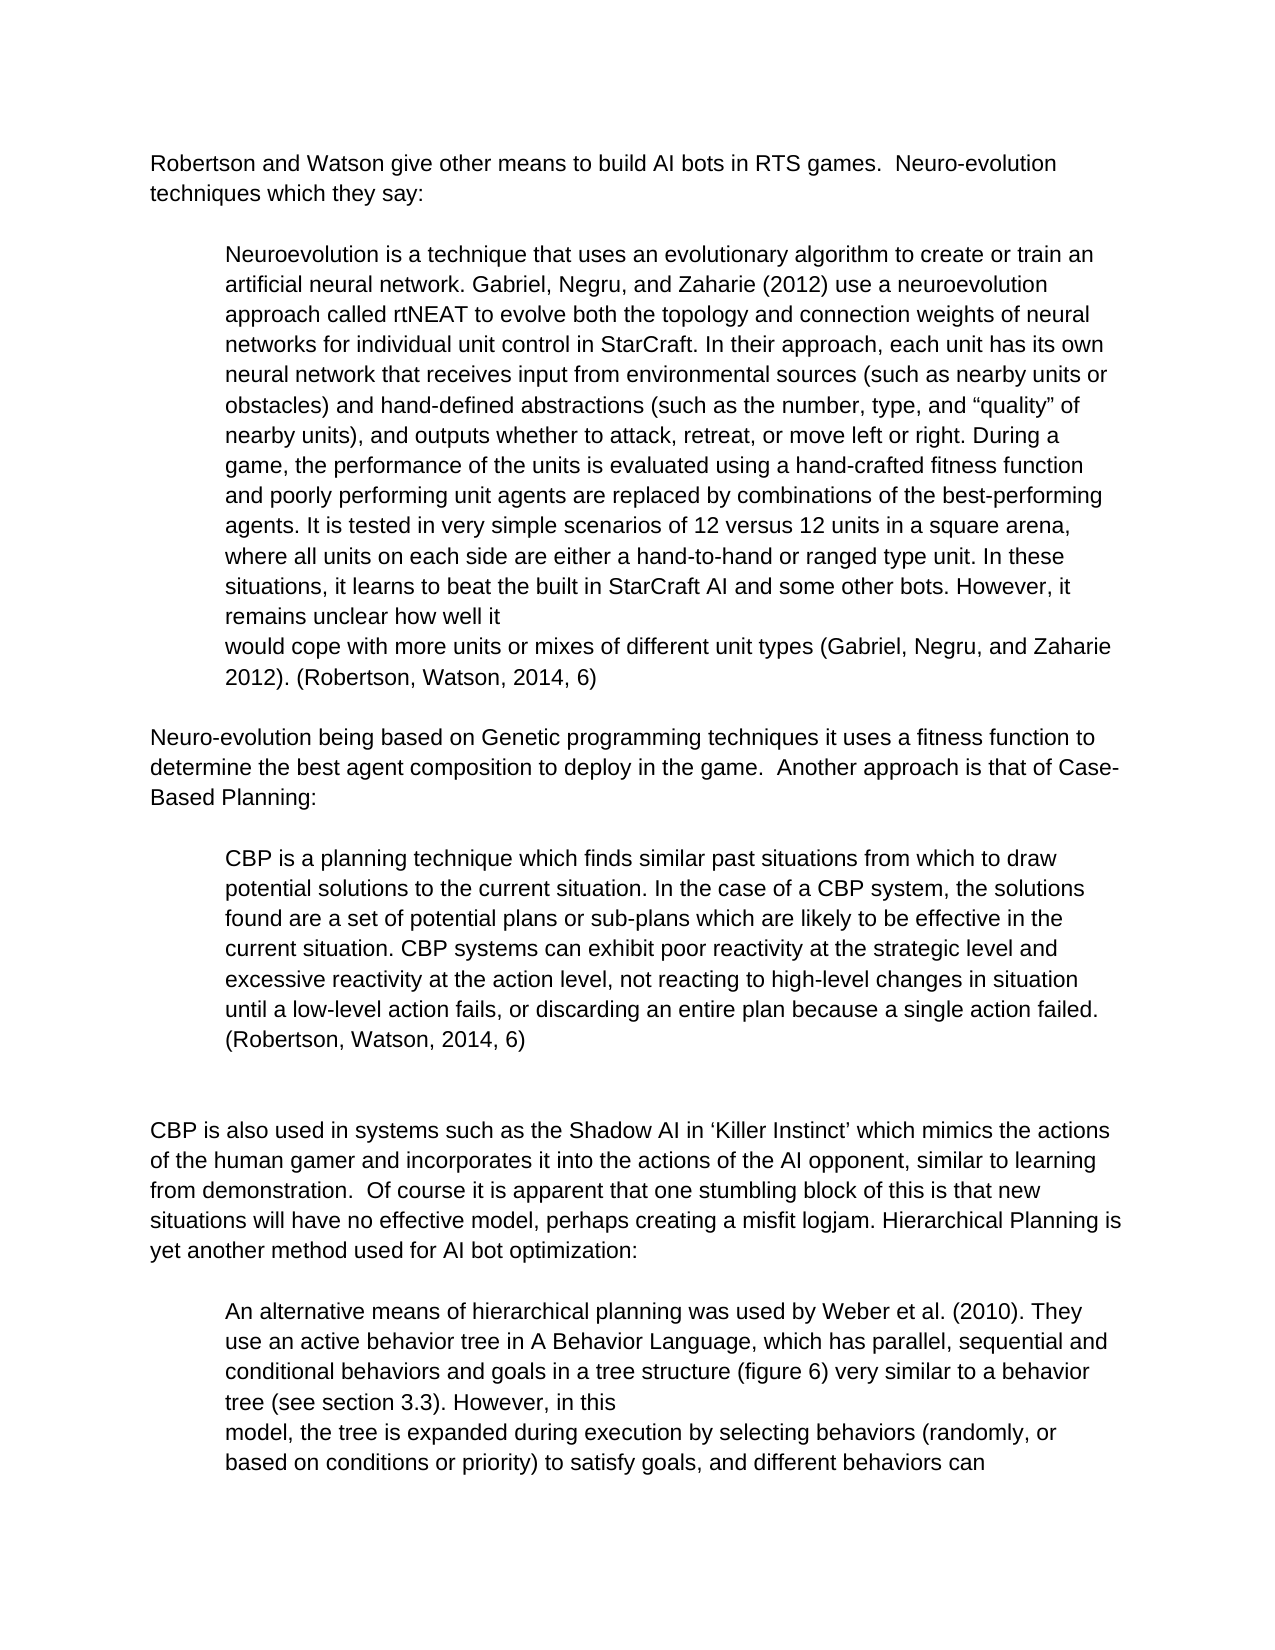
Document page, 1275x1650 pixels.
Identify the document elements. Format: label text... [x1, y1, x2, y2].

text Neuro-evolution being based on Genetic programming techniques it uses a fitness function to determine the best agent composition to deploy in the game. Another approach is that of Case-Based Planning: [150, 724, 1125, 811]
text An alternative means of hierarchical planning was used by Weber et al. (2010). They use an active behavior tree in A Behavior Language, which has parallel, sequential and conditional behaviors and goals in a tree structure (figure 6) very similar to a behavior tree (see section 3.3). However, in this model, the tree is expanded during execution by selecting behaviors (randomly, or based on conditions or priority) to satisfy goals, and different behaviors can [225, 1298, 1125, 1475]
text CBP is also used in systems such as the Shadow AI in ‘Killer Instinct’ which mimics the actions of the human gamer and incorporates it into the actions of the AI opponent, similar to learning from demonstration. Of course it is apparent that one stumbling block of this is that new situations will have no effective model, perhaps creating a misfit logjam. Hierarchical Planning is yet another method used for AI bot optimization: [150, 1086, 1125, 1264]
text Robertson and Watson give other means to build AI bots in RTS games. Neuro-evolution techniques which they say: [150, 150, 1125, 207]
text Neuroevolution is a technique that uses an evolutionary algorithm to create or train an artificial neural network. Gabriel, Negru, and Zaharie (2012) use a neuroevolution approach called rtNEAT to evolve both the topology and connection weights of neural networks for individual unit control in StarCraft. In their approach, each unit has its own neural network that receives input from environmental sources (such as nearby units or obstacles) and hand-defined abstractions (such as the number, type, and “quality” of nearby units), and outputs whether to attack, retreat, or move left or right. During a game, the performance of the units is evaluated using a hand-crafted fitness function and poorly performing unit agents are replaced by combinations of the best-performing agents. It is tested in very simple scenarios of 12 versus 12 units in a square arena, where all units on each side are either a hand-to-hand or ranged type unit. In these situations, it learns to beat the built in StarCraft AI and some other bots. However, it remains unclear how well it would cope with more units or mixes of different unit types (Gabriel, Negru, and Zaharie 2012). (Robertson, Watson, 2014, 6) [225, 241, 1125, 720]
text CBP is a planning technique which finds similar past situations from which to draw potential solutions to the current situation. In the case of a CBP system, the solutions found are a set of potential plans or sub-plans which are likely to be effective in the current situation. CBP systems can exhibit poor reactivity at the strategic level and excessive reactivity at the action level, not reacting to high-level changes in situation until a low-level action fails, or discarding an entire plan because a single action failed.(Robertson, Watson, 2014, 6) [225, 845, 1125, 1052]
